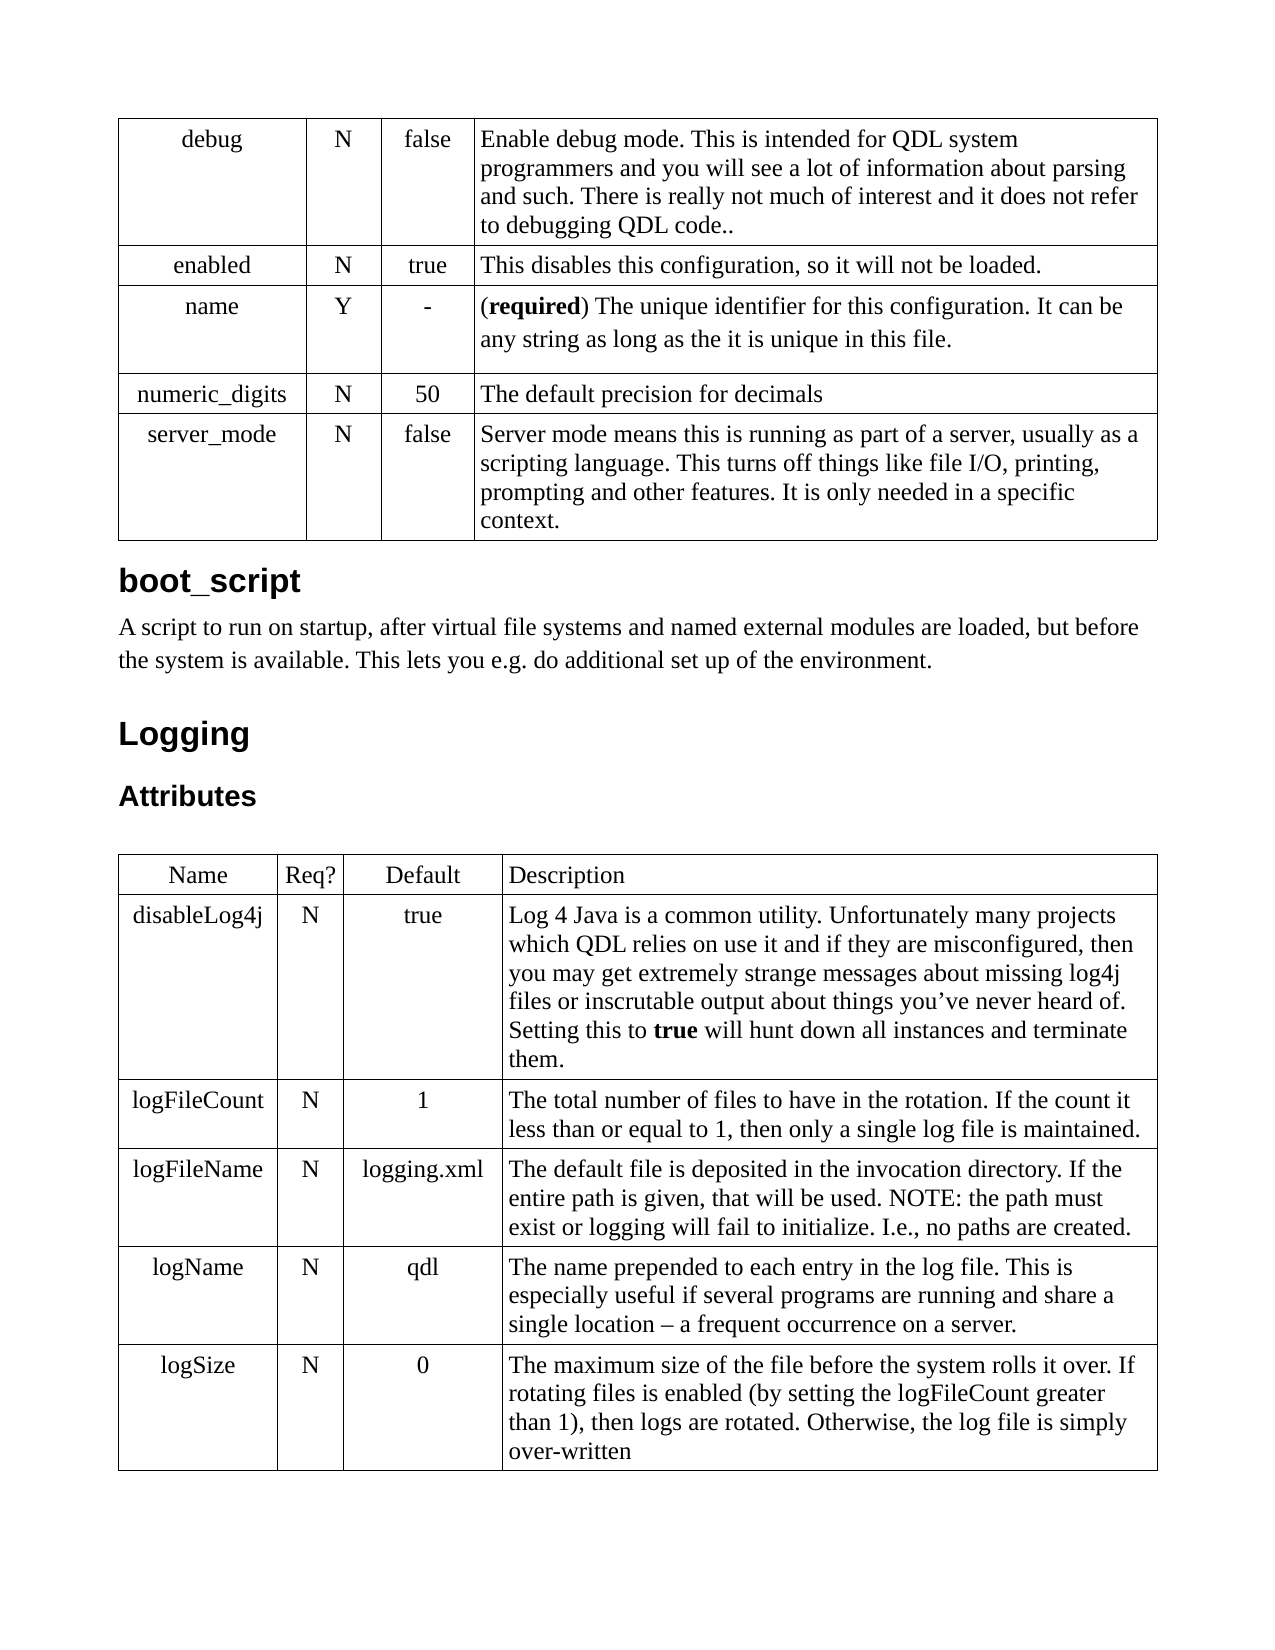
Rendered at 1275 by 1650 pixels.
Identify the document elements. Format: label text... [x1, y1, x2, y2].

table_cell disableLog4j [119, 895, 277, 1079]
table_cell The total number of files to have in the rotation. If the count it less than or equal to 1, then only a single log file is maintained. [503, 1080, 1157, 1148]
table_cell N [278, 1345, 343, 1470]
table_cell 0 [344, 1345, 502, 1470]
table_cell true [382, 246, 474, 285]
table_header Description [503, 855, 1157, 894]
subtitle Attributes [118, 779, 1157, 813]
table_cell logging.xml [344, 1149, 502, 1246]
table_cell logFileName [119, 1149, 277, 1246]
table_cell Server mode means this is running as part of a server, usually as a scripting language. This turns off things like file I/O, printing, prompting and other features. It is only needed in a specific context. [475, 414, 1157, 540]
table_cell The default precision for decimals [475, 374, 1157, 413]
table_cell The maximum size of the file before the system rolls it over. If rotating files is enabled (by setting the logFileCount greater than 1), then logs are rotated. Otherwise, the log file is simply over-written [503, 1345, 1157, 1470]
table_cell logSize [119, 1345, 277, 1470]
table_header Req? [278, 855, 343, 894]
table_cell N [307, 374, 381, 413]
table_header Name [119, 855, 277, 894]
table_cell N [278, 895, 343, 1079]
table_cell debug [119, 119, 306, 245]
table_cell numeric_digits [119, 374, 306, 413]
table_cell N [307, 119, 381, 245]
table_cell Log 4 Java is a common utility. Unfortunately many projects which QDL relies on use it and if they are misconfigured, then you may get extremely strange messages about missing log4j files or inscrutable output about things you’ve never heard of. Setting this to true will hunt down all instances and terminate them. [503, 895, 1157, 1079]
table_cell server_mode [119, 414, 306, 540]
table_cell N [278, 1247, 343, 1344]
table_cell This disables this configuration, so it will not be loaded. [475, 246, 1157, 285]
table_cell N [307, 414, 381, 540]
table_cell logFileCount [119, 1080, 277, 1148]
table_cell 1 [344, 1080, 502, 1148]
table_cell qdl [344, 1247, 502, 1344]
table_cell N [307, 246, 381, 285]
subtitle boot_script [118, 561, 1157, 599]
subtitle Logging [118, 713, 1157, 752]
table_cell false [382, 119, 474, 245]
table_cell Y [307, 286, 381, 373]
table_cell name [119, 286, 306, 373]
table_cell false [382, 414, 474, 540]
table_cell The default file is deposited in the invocation directory. If the entire path is given, that will be used. NOTE: the path must exist or logging will fail to initialize. I.e., no paths are created. [503, 1149, 1157, 1246]
table_cell logName [119, 1247, 277, 1344]
table_cell Enable debug mode. This is intended for QDL system programmers and you will see a lot of information about parsing and such. There is really not much of interest and it does not refer to debugging QDL code.. [475, 119, 1157, 245]
table_cell N [278, 1149, 343, 1246]
table_cell The name prepended to each entry in the log file. This is especially useful if several programs are running and share a single location – a frequent occurrence on a server. [503, 1247, 1157, 1344]
table_cell N [278, 1080, 343, 1148]
text A script to run on startup, after virtual file systems and named external modules are loaded, but before the system is available. This lets you e.g. do additional set up of the environment. [118, 612, 1157, 674]
table_cell (required) The unique identifier for this configuration. It can be any string as long as the it is unique in this file. [475, 286, 1157, 373]
table_cell enabled [119, 246, 306, 285]
table_cell true [344, 895, 502, 1079]
table_header Default [344, 855, 502, 894]
table_cell 50 [382, 374, 474, 413]
table_cell - [382, 286, 474, 373]
